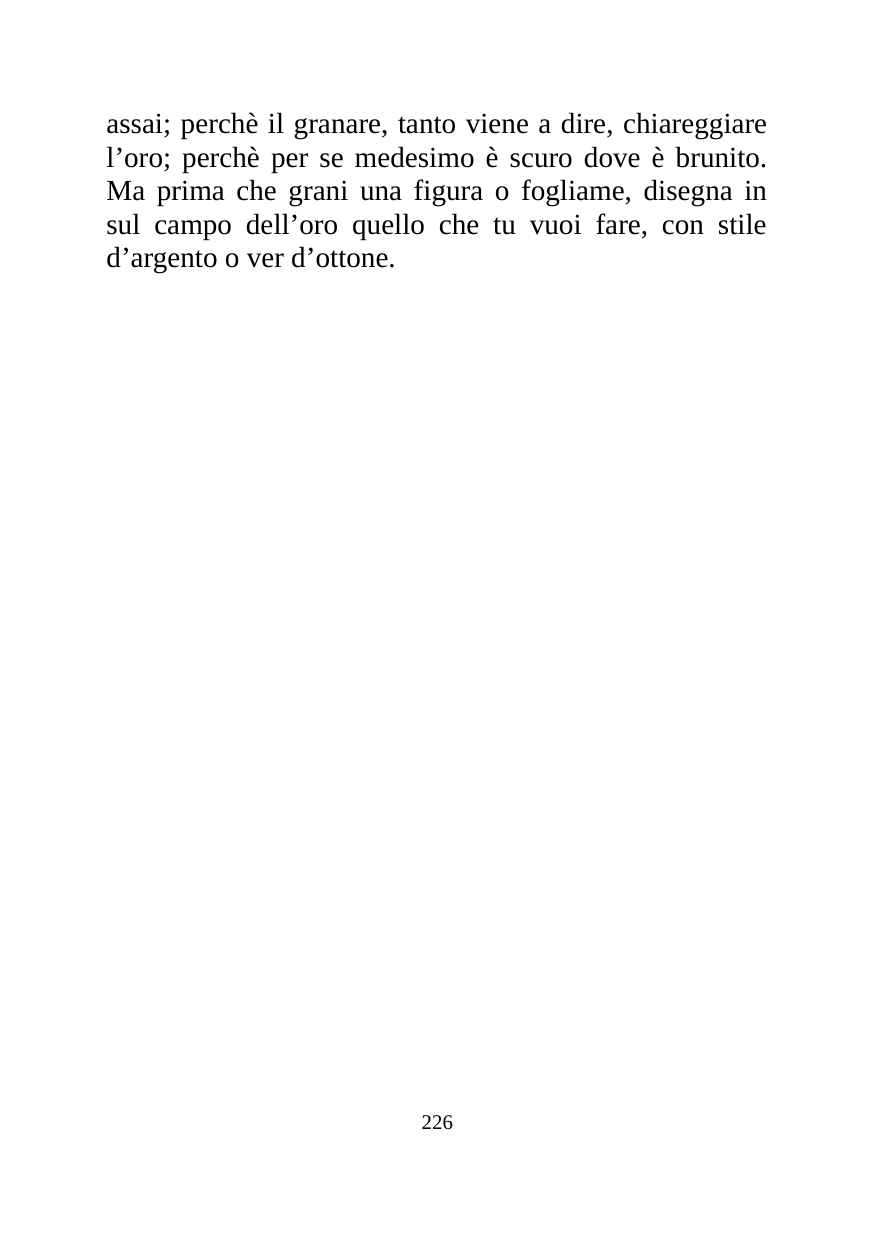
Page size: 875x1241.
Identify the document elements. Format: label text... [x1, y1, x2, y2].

text assai; perchè il granare, tanto viene a dire, chiareggiare l’oro; perchè per se medesimo è scuro dove è brunito. Ma prima che grani una figura o fogliame, disegna in sul campo dell’oro quello che tu vuoi fare, con stile d’argento o ver d’ottone. [106, 106, 768, 274]
